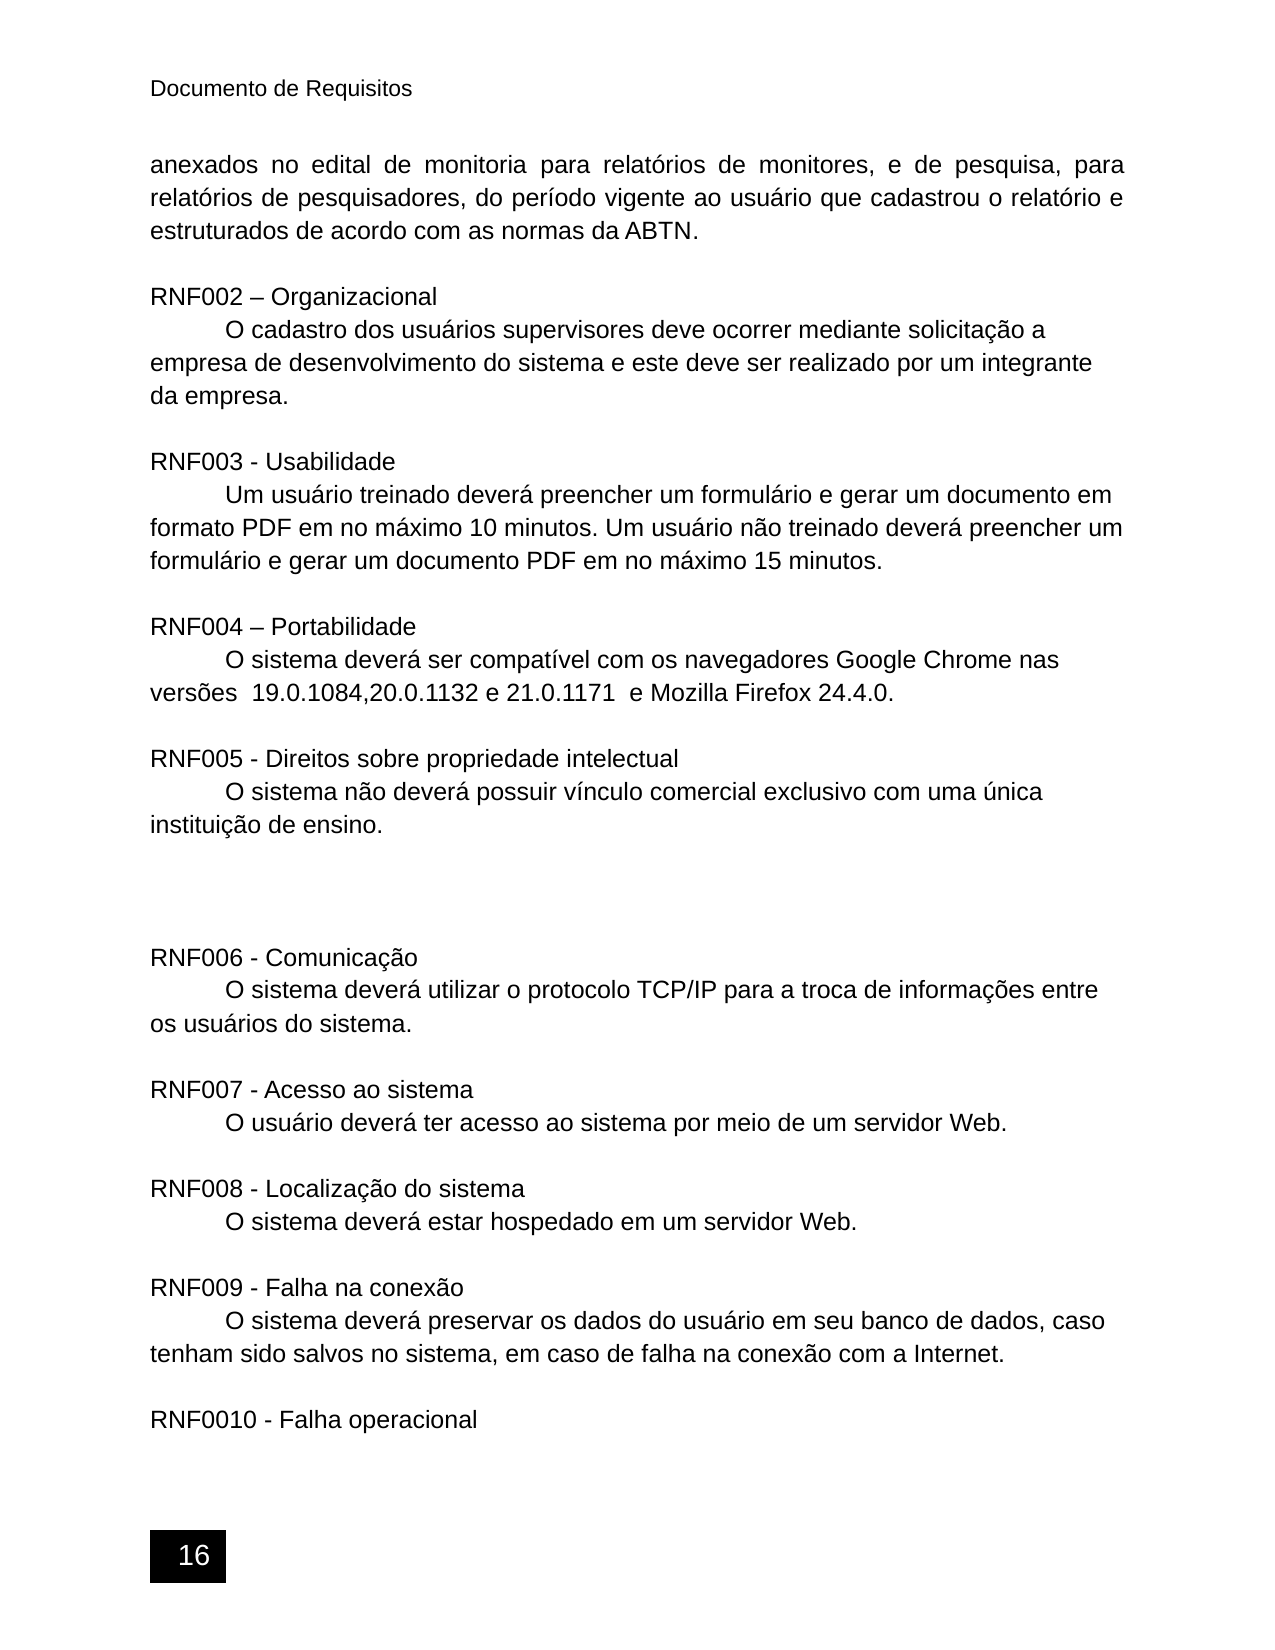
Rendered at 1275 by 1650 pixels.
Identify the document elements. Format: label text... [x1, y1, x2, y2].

text O cadastro dos usuários supervisores deve ocorrer mediante solicitação a empresa de desenvolvimento do sistema e este deve ser realizado por um integrante da empresa. [150, 315, 1125, 410]
text O sistema deverá estar hospedado em um servidor Web. [150, 1207, 1125, 1235]
text O usuário deverá ter acesso ao sistema por meio de um servidor Web. [150, 1108, 1125, 1136]
text RNF0010 - Falha operacional [150, 1405, 1125, 1433]
text RNF004 – Portabilidade [150, 612, 1125, 641]
text O sistema deverá utilizar o protocolo TCP/IP para a troca de informações entre os usuários do sistema. [150, 976, 1125, 1037]
text O sistema deverá preservar os dados do usuário em seu banco de dados, caso tenham sido salvos no sistema, em caso de falha na conexão com a Internet. [150, 1306, 1125, 1367]
text RNF006 - Comunicação [150, 942, 1125, 971]
text anexados no edital de monitoria para relatórios de monitores, e de pesquisa, para relatórios de pesquisadores, do período vigente ao usuário que cadastrou o relatório e estruturados de acordo com as normas da ABTN. [150, 150, 1125, 245]
text Um usuário treinado deverá preencher um formulário e gerar um documento em formato PDF em no máximo 10 minutos. Um usuário não treinado deverá preencher um formulário e gerar um documento PDF em no máximo 15 minutos. [150, 480, 1125, 575]
text RNF005 - Direitos sobre propriedade intelectual [150, 744, 1125, 773]
text O sistema deverá ser compatível com os navegadores Google Chrome nas versões 19.0.1084,20.0.1132 e 21.0.1171 e Mozilla Firefox 24.4.0. [150, 645, 1125, 707]
text O sistema não deverá possuir vínculo comercial exclusivo com uma única instituição de ensino. [150, 777, 1125, 839]
text RNF002 – Organizacional [150, 282, 1125, 311]
text RNF009 - Falha na conexão [150, 1273, 1125, 1301]
text RNF007 - Acesso ao sistema [150, 1074, 1125, 1103]
text RNF008 - Localização do sistema [150, 1174, 1125, 1202]
text RNF003 - Usabilidade [150, 447, 1125, 476]
